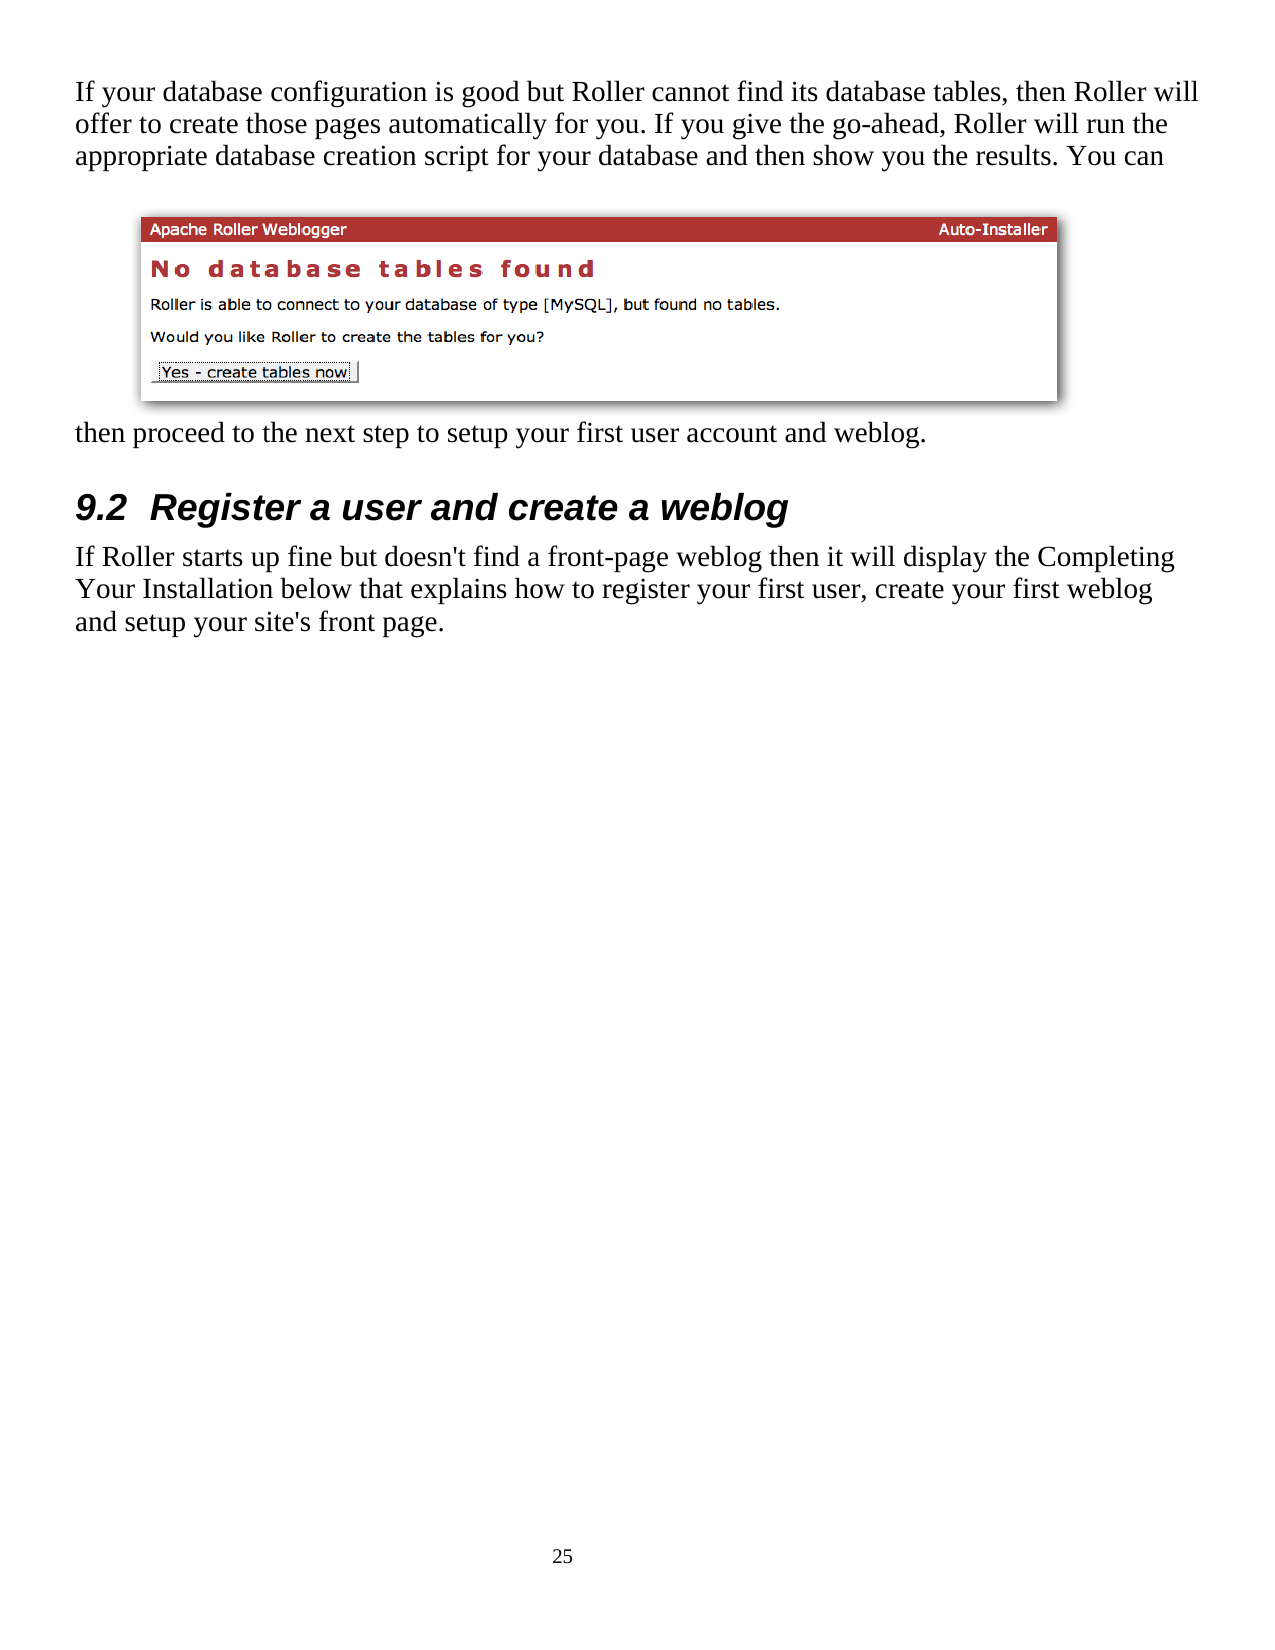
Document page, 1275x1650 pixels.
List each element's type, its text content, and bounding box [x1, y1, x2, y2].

subtitle Register a user and create a weblog [75, 486, 1200, 528]
picture [123, 200, 1075, 417]
text If Roller starts up fine but doesn't find a front-page weblog then it will display the Completing Your Installation below that explains how to register your first user, create your first weblog and setup your site's front page. [75, 540, 1200, 637]
text If your database configuration is good but Roller cannot find its database tables, then Roller will offer to create those pages automatically for you. If you give the go-ahead, Roller will run the appropriate database creation script for your database and then show you the results. You can then proceed to the next step to setup your first user account and weblog. [75, 75, 1200, 448]
